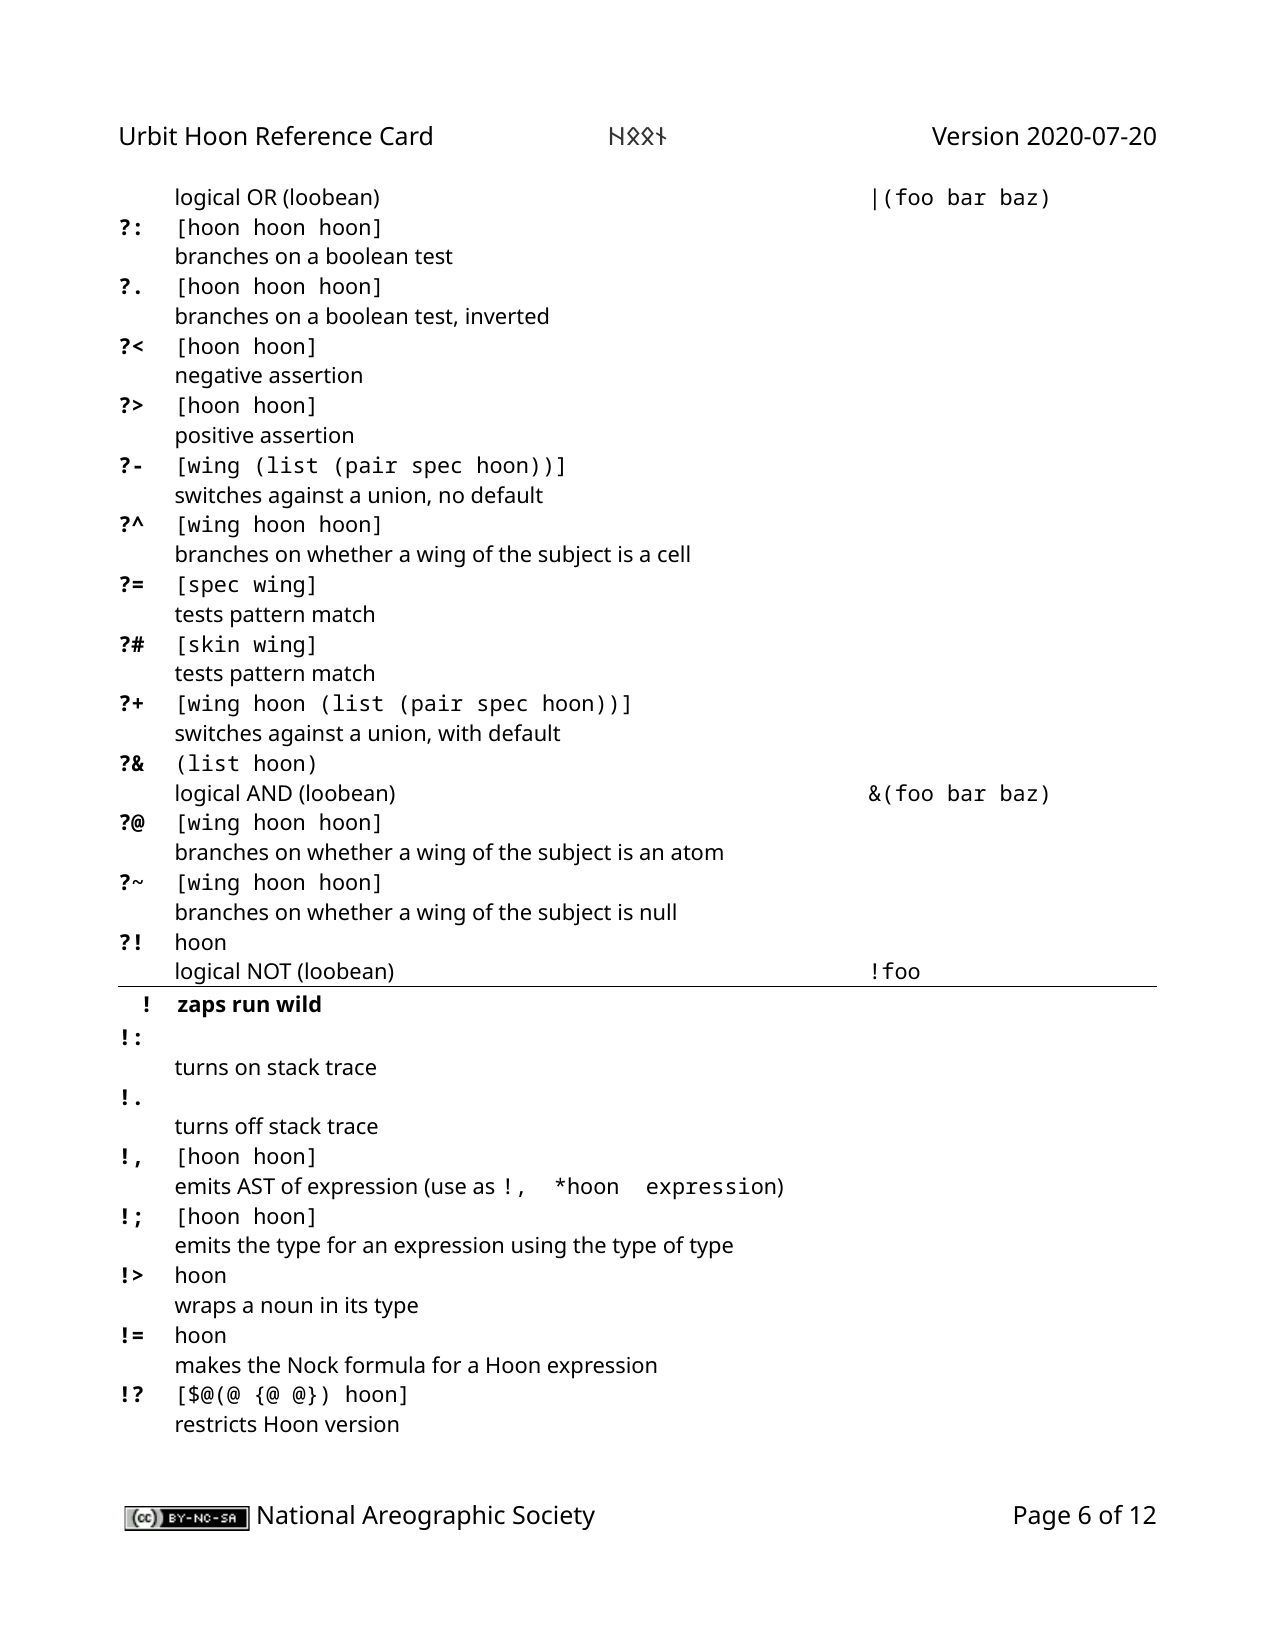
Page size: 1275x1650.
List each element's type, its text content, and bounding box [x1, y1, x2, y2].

table_cell branches on whether a wing of the subject is null [174, 897, 1157, 926]
table_cell [hoon hoon hoon] [174, 211, 1157, 241]
table_cell !: [118, 1022, 174, 1052]
table_cell emits the type for an expression using the type of type [174, 1231, 1157, 1260]
table_cell ?: [118, 211, 174, 241]
table_cell emits AST of expression (use as !, *hoon expression) [174, 1171, 1157, 1201]
table_cell [118, 241, 174, 271]
picture [124, 1506, 250, 1531]
table_cell [118, 1350, 174, 1379]
table_cell [118, 480, 174, 509]
table_cell [hoon hoon] [174, 1201, 1157, 1231]
table_cell branches on whether a wing of the subject is an atom [174, 837, 1157, 867]
table_cell positive assertion [174, 420, 1157, 450]
table_cell [118, 420, 174, 450]
table_cell branches on whether a wing of the subject is a cell [174, 539, 1157, 569]
table_cell [118, 778, 174, 807]
table_cell [spec wing] [174, 569, 1157, 599]
table_cell [118, 1052, 174, 1082]
table_cell [hoon hoon] [174, 390, 1157, 420]
table_cell ?< [118, 331, 174, 360]
table_cell [118, 1409, 174, 1439]
table_cell [118, 956, 174, 986]
table_cell tests pattern match [174, 658, 1157, 688]
table_cell zaps run wild [174, 987, 1157, 1022]
table_cell [118, 837, 174, 867]
table_cell ?~ [118, 867, 174, 897]
table_cell [hoon hoon hoon] [174, 271, 1157, 301]
table_cell [wing hoon hoon] [174, 509, 1157, 539]
table_cell ! [118, 987, 174, 1022]
table_cell ?@ [118, 807, 174, 837]
table_cell &(foo bar baz) [868, 778, 1157, 807]
table_cell [118, 1111, 174, 1141]
table_cell logical NOT (loobean) [174, 956, 868, 986]
table_cell hoon [174, 1260, 1157, 1290]
table_cell [wing (list (pair spec hoon))] [174, 450, 1157, 479]
table_cell ?& [118, 748, 174, 777]
table_cell [118, 658, 174, 688]
table_cell branches on a boolean test [174, 241, 1157, 271]
table_cell != [118, 1320, 174, 1350]
table_cell logical AND (loobean) [174, 778, 868, 807]
table_cell branches on a boolean test, inverted [174, 301, 1157, 331]
table_cell hoon [174, 926, 868, 956]
table_cell ?^ [118, 509, 174, 539]
table_cell wraps a noun in its type [174, 1290, 1157, 1320]
table_cell [118, 718, 174, 748]
table_cell !; [118, 1201, 174, 1231]
table_cell logical OR (loobean) [174, 182, 868, 211]
table_cell [skin wing] [174, 629, 1157, 658]
table_cell !? [118, 1380, 174, 1409]
table_cell (list hoon) [174, 748, 868, 777]
table_cell [hoon hoon] [174, 1141, 1157, 1171]
table_cell restricts Hoon version [174, 1409, 1157, 1439]
table_cell [hoon hoon] [174, 331, 1157, 360]
table_cell switches against a union, no default [174, 480, 1157, 509]
table_cell makes the Nock formula for a Hoon expression [174, 1350, 1157, 1379]
table_cell [868, 926, 1157, 956]
table_cell [wing hoon hoon] [174, 867, 1157, 897]
table_cell turns off stack trace [174, 1111, 1157, 1141]
table_cell ?# [118, 629, 174, 658]
table_cell ?- [118, 450, 174, 479]
table_cell [868, 748, 1157, 777]
table_cell turns on stack trace [174, 1052, 1157, 1082]
table_cell |(foo bar baz) [868, 182, 1157, 211]
table_cell ?> [118, 390, 174, 420]
table_cell !> [118, 1260, 174, 1290]
table_cell !. [118, 1082, 174, 1111]
table_cell ?! [118, 926, 174, 956]
table_cell negative assertion [174, 360, 1157, 390]
table_cell [118, 599, 174, 628]
table_cell [118, 1171, 174, 1201]
table_cell switches against a union, with default [174, 718, 1157, 748]
table_cell [118, 360, 174, 390]
table_cell ?+ [118, 688, 174, 718]
table_cell [118, 897, 174, 926]
table_cell [174, 1082, 1157, 1111]
table_cell [118, 182, 174, 211]
table_cell [118, 1290, 174, 1320]
table_cell [$@(@ {@ @}) hoon] [174, 1380, 1157, 1409]
table_cell ?. [118, 271, 174, 301]
table_cell ?= [118, 569, 174, 599]
table_cell hoon [174, 1320, 1157, 1350]
table_cell [174, 1022, 1157, 1052]
table_cell [118, 1231, 174, 1260]
table_cell [118, 539, 174, 569]
table_cell [118, 301, 174, 331]
table_cell [wing hoon hoon] [174, 807, 1157, 837]
table_cell !foo [868, 956, 1157, 986]
table_cell !, [118, 1141, 174, 1171]
table_cell tests pattern match [174, 599, 1157, 628]
table_cell [wing hoon (list (pair spec hoon))] [174, 688, 1157, 718]
